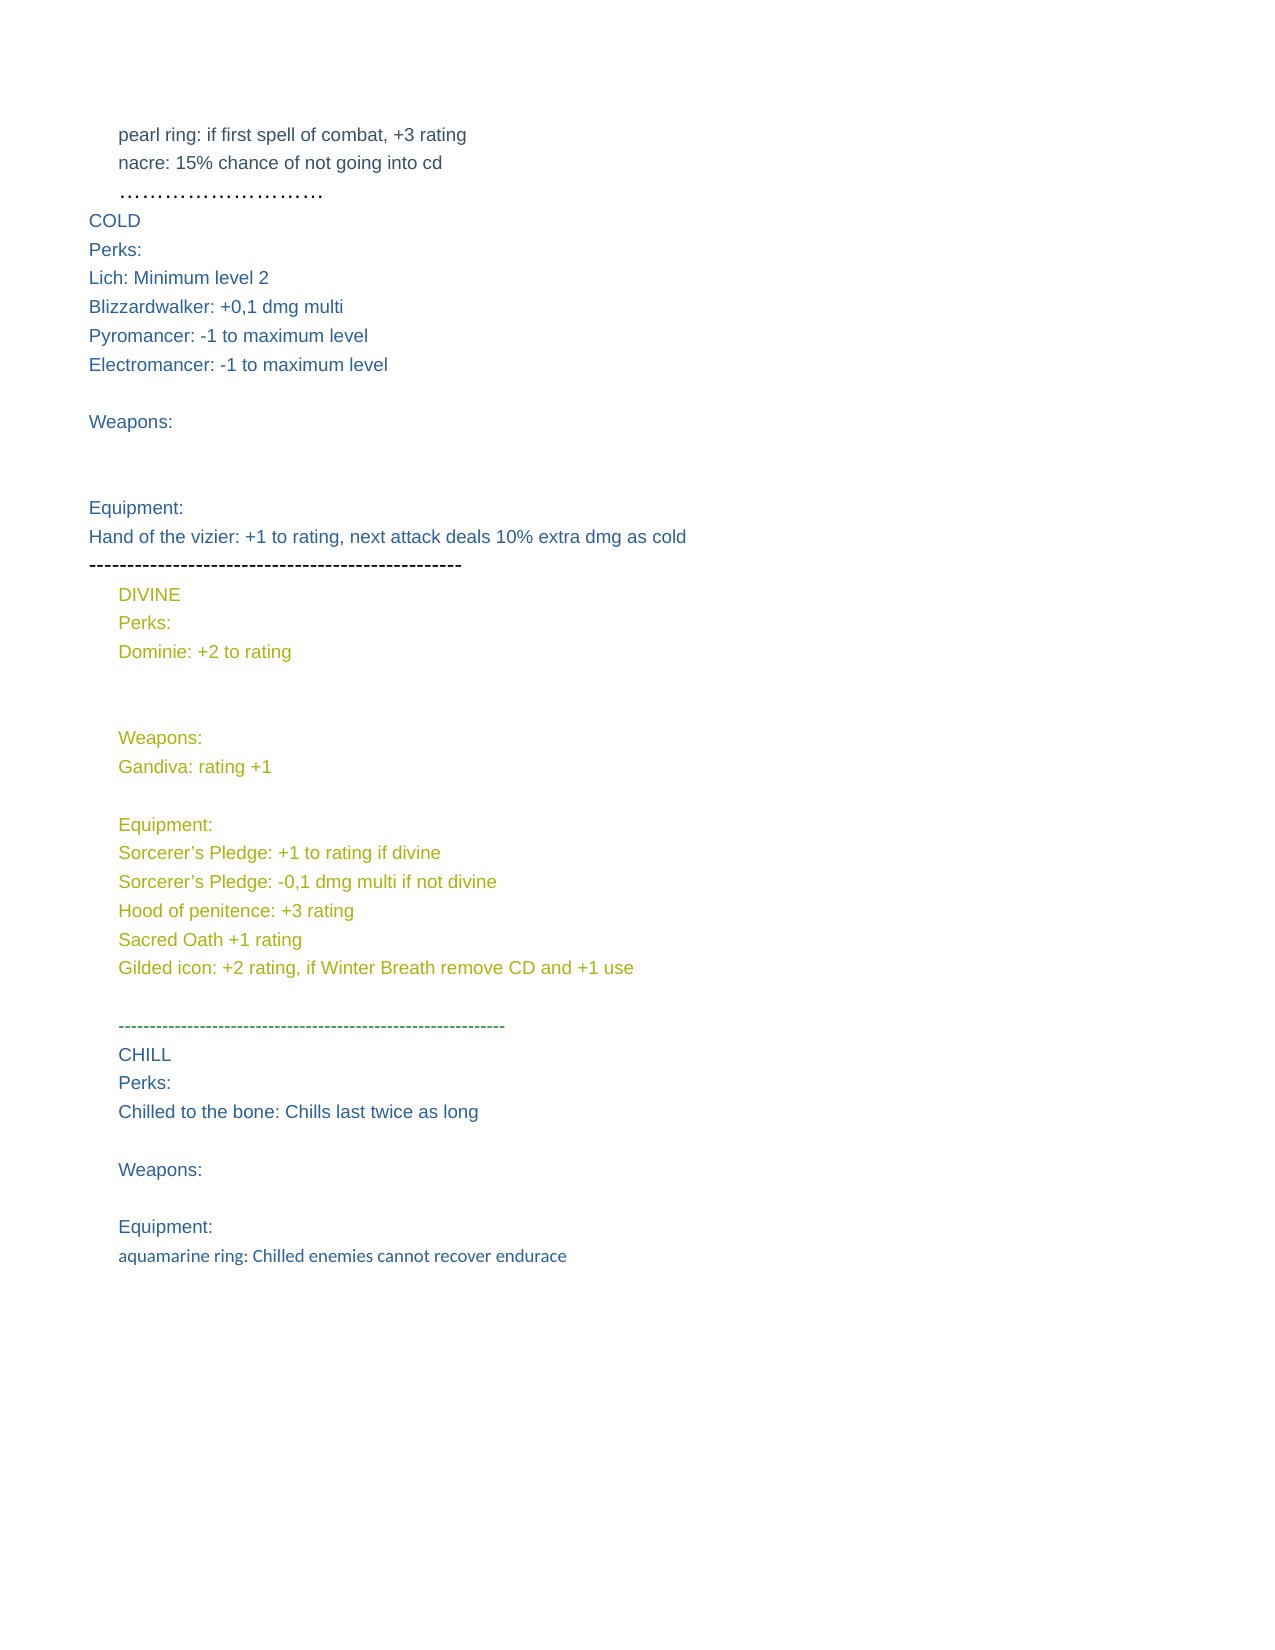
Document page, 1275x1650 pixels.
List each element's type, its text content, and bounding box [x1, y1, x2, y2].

text Equipment: [89, 492, 1157, 521]
text Dominie: +2 to rating [118, 636, 1157, 664]
text ------------------------------------------------- [89, 549, 1157, 578]
text Sorcerer’s Pledge: +1 to rating if divine [118, 837, 1157, 866]
text Hand of the vizier: +1 to rating, next attack deals 10% extra dmg as cold [89, 521, 1157, 549]
text Weapons: [118, 722, 1157, 751]
text Gilded icon: +2 rating, if Winter Breath remove CD and +1 use [118, 952, 1157, 981]
text Weapons: [89, 406, 1157, 434]
text Sorcerer’s Pledge: -0,1 dmg multi if not divine [118, 866, 1157, 894]
text Electromancer: -1 to maximum level [89, 348, 1157, 377]
text Perks: [89, 233, 1157, 262]
text COLD [89, 204, 1157, 233]
text Weapons: [118, 1153, 1157, 1182]
text Lich: Minimum level 2 [89, 262, 1157, 291]
text Equipment: [118, 1211, 1157, 1239]
text Gandiva: rating +1 [118, 751, 1157, 779]
text Perks: Chilled to the bone: Chills last twice as long [118, 1067, 1157, 1153]
text Equipment: [118, 808, 1157, 837]
text Pyromancer: -1 to maximum level [89, 319, 1157, 348]
text DIVINE [118, 578, 1157, 607]
text Perks: [118, 607, 1157, 636]
text nacre: 15% chance of not going into cd [118, 147, 1157, 176]
text CHILL [118, 1038, 1157, 1067]
text Hood of penitence: +3 rating [118, 894, 1157, 923]
text ……………………… [118, 176, 1157, 204]
text aquamarine ring: Chilled enemies cannot recover endurace [118, 1239, 1157, 1268]
text pearl ring: if first spell of combat, +3 rating [118, 118, 1157, 147]
text -------------------------------------------------------------- [118, 1009, 1157, 1038]
text Blizzardwalker: +0,1 dmg multi [89, 291, 1157, 319]
text Sacred Oath +1 rating [118, 923, 1157, 952]
